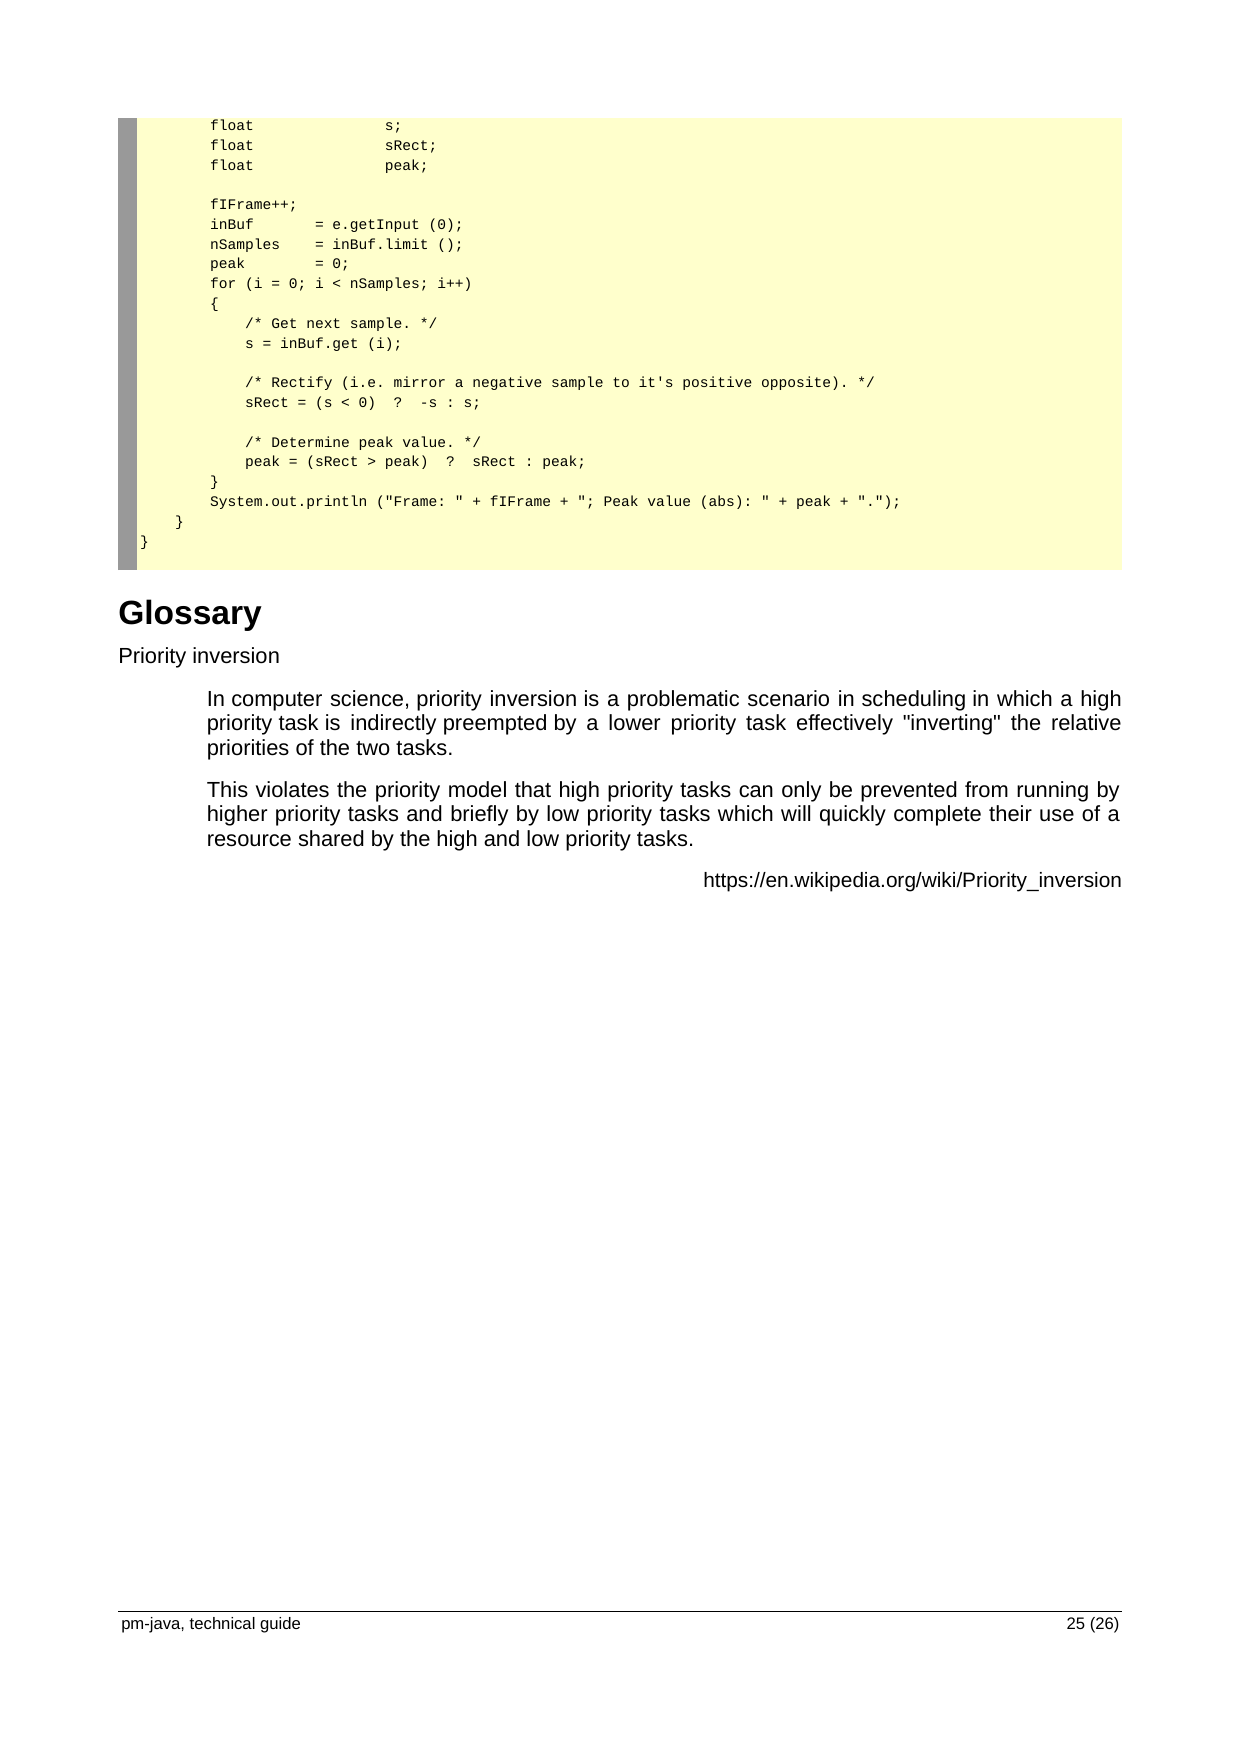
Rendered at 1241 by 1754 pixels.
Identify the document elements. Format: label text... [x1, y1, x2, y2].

list { [137, 296, 1122, 313]
text This violates the priority model that high priority tasks can only be prevented from running by higher priority tasks and briefly by low priority tasks which will quickly complete their use of a resource shared by the high and low priority tasks. [207, 777, 1122, 851]
list float s; [137, 118, 1122, 135]
text https://en.wikipedia.org/wiki/Priority_inversion [118, 869, 1122, 892]
list peak = (sRect > peak) ? sRect : peak; [137, 454, 1122, 471]
list } [137, 534, 1122, 550]
list peak = 0; [137, 257, 1122, 273]
list } [137, 474, 1122, 491]
list fIFrame++; [137, 197, 1122, 214]
list /* Get next sample. */ [137, 316, 1122, 333]
list float sRect; [137, 138, 1122, 154]
list sRect = (s < 0) ? -s : s; [137, 395, 1122, 412]
text In computer science, priority inversion is a problematic scenario in scheduling in which a high priority task is indirectly preempted by a lower priority task effectively "inverting" the relative priorities of the two tasks. [207, 686, 1122, 760]
list float peak; [137, 158, 1122, 174]
list s = inBuf.get (i); [137, 336, 1122, 352]
list nSamples = inBuf.limit (); [137, 237, 1122, 253]
text Priority inversion [118, 644, 1122, 669]
list /* Rectify (i.e. mirror a negative sample to it's positive opposite). */ [137, 375, 1122, 392]
list /* Determine peak value. */ [137, 435, 1122, 451]
list System.out.println ("Frame: " + fIFrame + "; Peak value (abs): " + peak + "."); [137, 494, 1122, 511]
list for (i = 0; i < nSamples; i++) [137, 276, 1122, 293]
list } [137, 514, 1122, 531]
list inBuf = e.getInput (0); [137, 217, 1122, 234]
subtitle Glossary [118, 594, 1122, 632]
